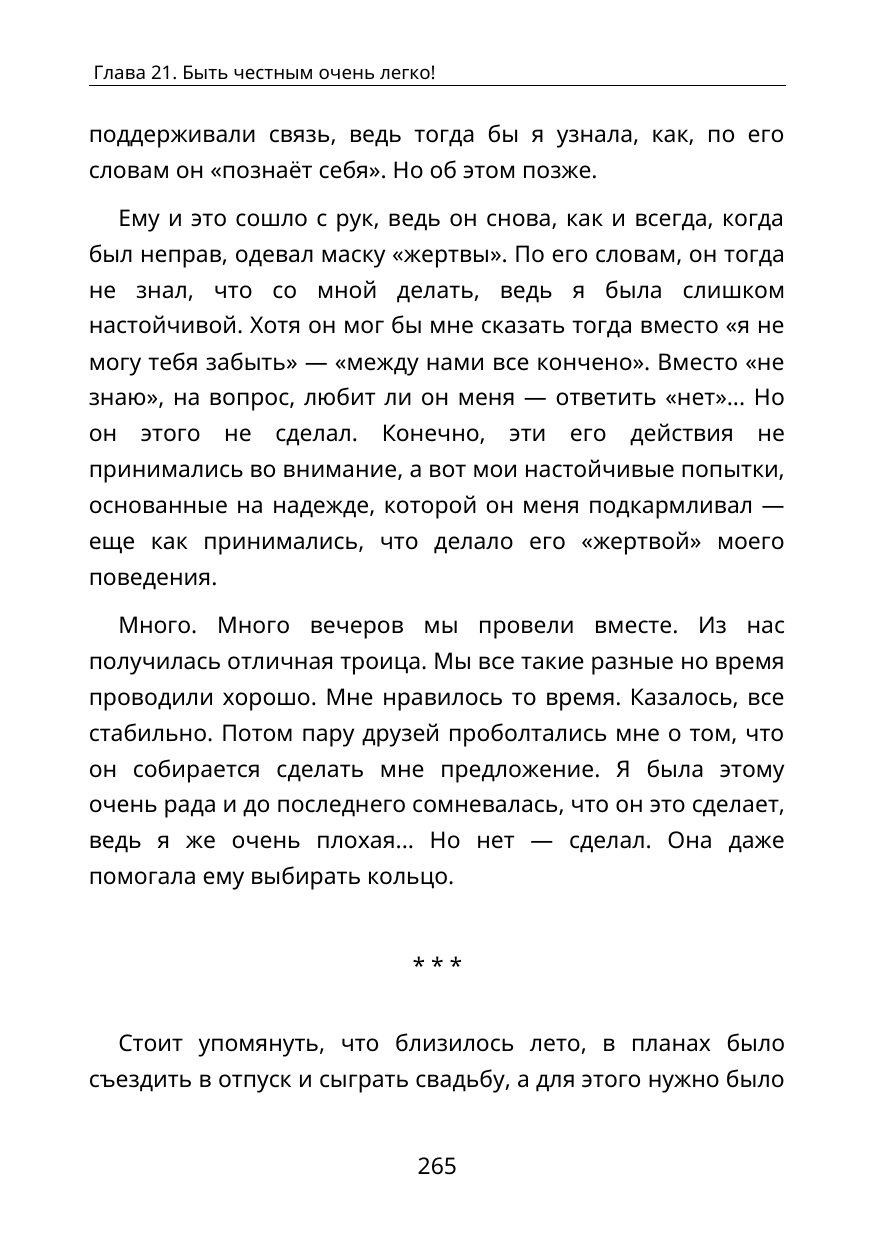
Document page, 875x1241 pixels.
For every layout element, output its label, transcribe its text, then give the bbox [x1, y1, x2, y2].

text Много. Много вечеров мы провели вместе. Из нас получилась отличная троица. Мы все такие разные но время проводили хорошо. Мне нравилось то время. Казалось, все стабильно. Потом пару друзей проболтались мне о том, что он собирается сделать мне предложение. Я была этому очень рада и до последнего сомневалась, что он это сделает, ведь я же очень плохая... Но нет — сделал. Она даже помогала ему выбирать кольцо. [88, 609, 786, 892]
text поддерживали связь, ведь тогда бы я узнала, как, по его словам он «познаёт себя». Но об этом позже. [88, 118, 786, 185]
text Стоит упомянуть, что близилось лето, в планах было съездить в отпуск и сыграть свадьбу, а для этого нужно было [88, 1027, 786, 1094]
subtitle * * * [88, 950, 786, 981]
text Ему и это сошло с рук, ведь он снова, как и всегда, когда был неправ, одевал маску «жертвы». По его словам, он тогда не знал, что со мной делать, ведь я была слишком настойчивой. Хотя он мог бы мне сказать тогда вместо «я не могу тебя забыть» — «между нами все кончено». Вместо «не знаю», на вопрос, любит ли он меня — ответить «нет»... Но он этого не сделал. Конечно, эти его действия не принимались во внимание, а вот мои настойчивые попытки, основанные на надежде, которой он меня подкармливал — еще как принимались, что делало его «жертвой» моего поведения. [88, 202, 786, 592]
